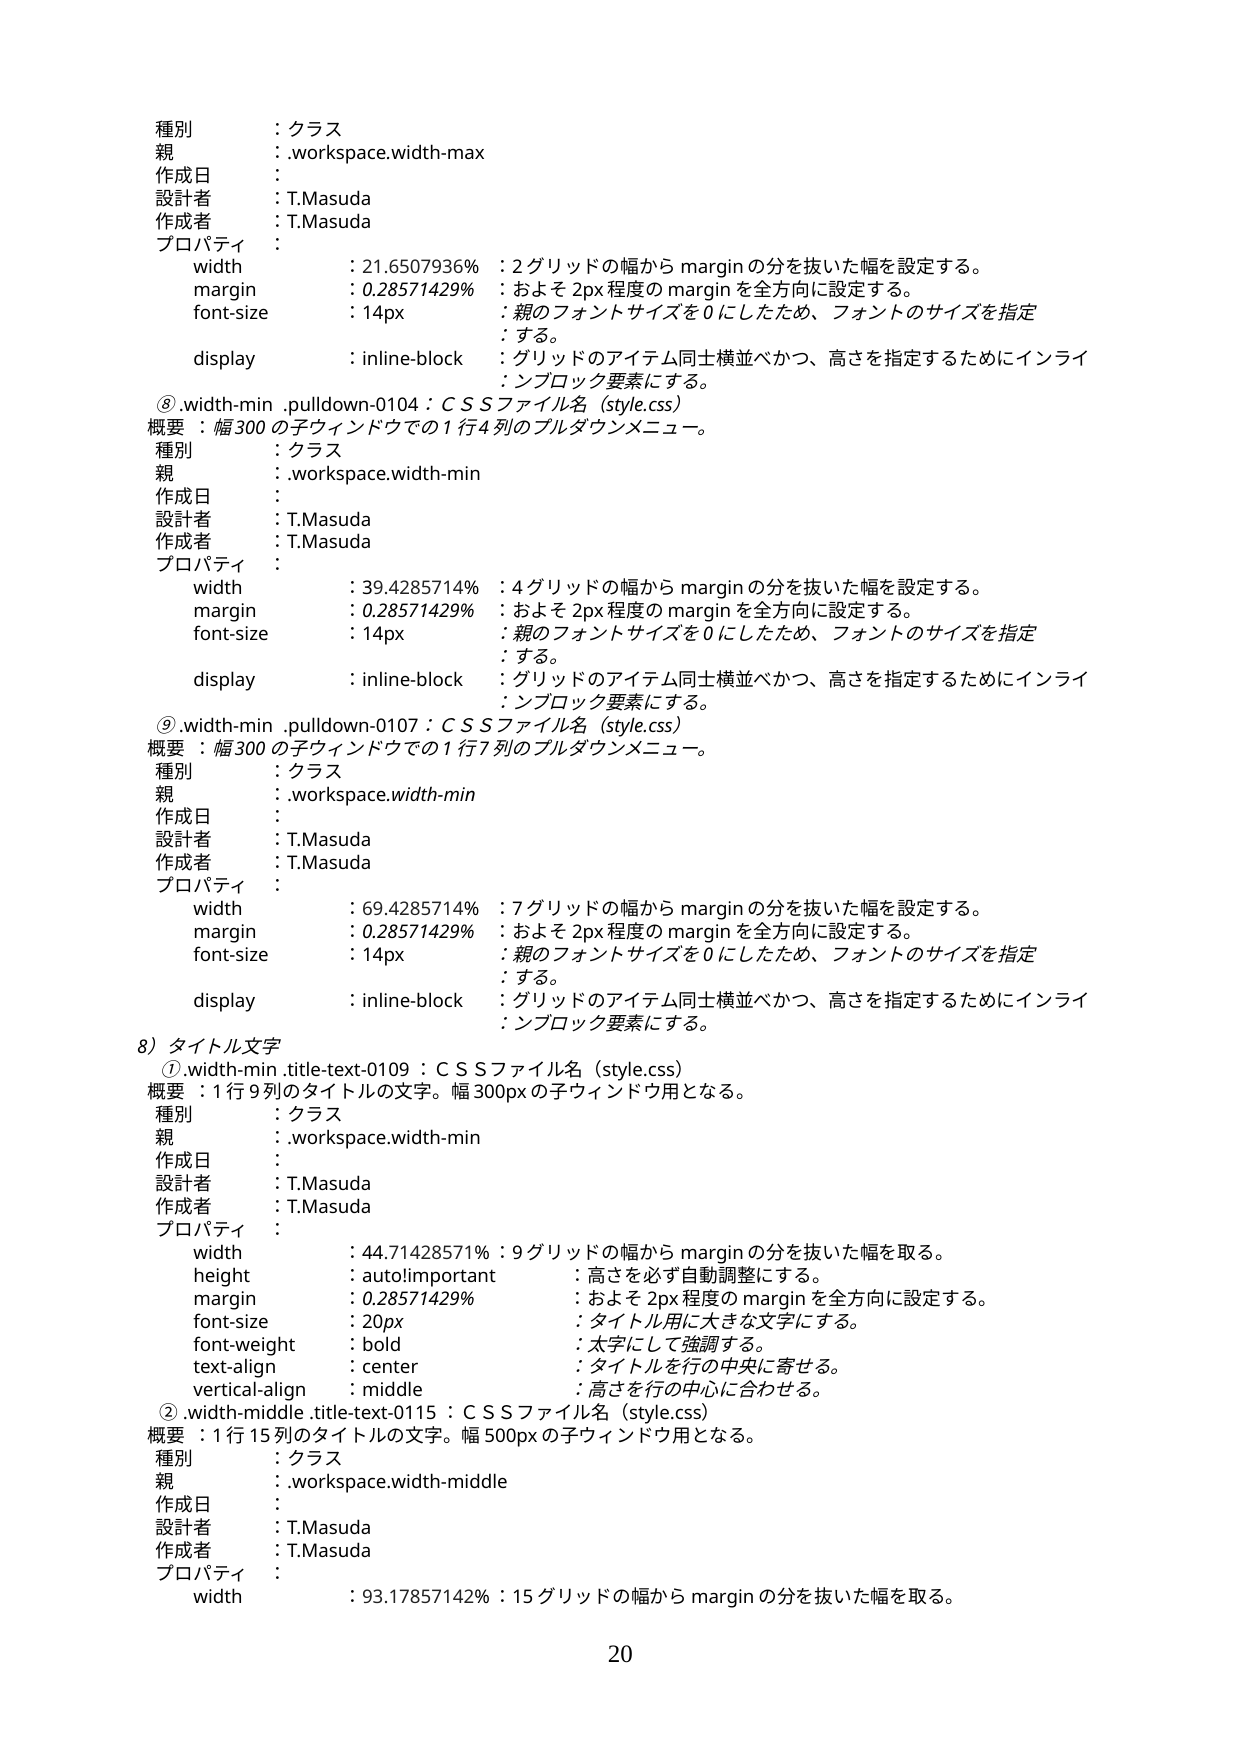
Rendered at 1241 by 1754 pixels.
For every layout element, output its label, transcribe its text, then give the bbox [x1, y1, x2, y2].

text font-size ：14px ：親のフォントサイズを0にしたため、フォントのサイズを指定 [118, 301, 1122, 324]
text height ：auto!important ：高さを必ず自動調整にする。 [118, 1264, 1122, 1287]
text 作成者 ：T.Masuda [118, 210, 1122, 233]
text プロパティ ： [118, 553, 1122, 576]
text font-size ：14px ：親のフォントサイズを0にしたため、フォントのサイズを指定 [118, 943, 1122, 966]
text font-size ：20px ：タイトル用に大きな文字にする。 [118, 1310, 1122, 1333]
text ：する。 [118, 645, 1122, 668]
text margin ：0.28571429% ：およそ2px程度のmarginを全方向に設定する。 [118, 920, 1122, 943]
text 概要 ：1行15列のタイトルの文字。幅500pxの子ウィンドウ用となる。 [118, 1424, 1122, 1447]
text text-align ：center ：タイトルを行の中央に寄せる。 [118, 1356, 1122, 1378]
text margin ：0.28571429% ：およそ2px程度のmarginを全方向に設定する。 [118, 599, 1122, 622]
text 親 ：.workspace.width-min [118, 462, 1122, 485]
text ⑧ .width-min .pulldown-0104：ＣＳＳファイル名（style.css） [118, 393, 1122, 416]
text 種別 ：クラス [118, 118, 1122, 141]
text vertical-align ：middle ：高さを行の中心に合わせる。 [118, 1378, 1122, 1401]
text width ：93.17857142% ：15グリッドの幅からmarginの分を抜いた幅を取る。 [118, 1585, 1122, 1608]
text 種別 ：クラス [118, 760, 1122, 783]
text margin ：0.28571429% ：およそ2px程度のmarginを全方向に設定する。 [118, 278, 1122, 301]
text ：ンブロック要素にする。 [118, 691, 1122, 714]
text ：する。 [118, 966, 1122, 989]
text font-weight ：bold ：太字にして強調する。 [118, 1333, 1122, 1356]
text ⑨ .width-min .pulldown-0107：ＣＳＳファイル名（style.css） [118, 714, 1122, 737]
text 設計者 ：T.Masuda [118, 187, 1122, 210]
text ② .width-middle .title-text-0115 ：ＣＳＳファイル名（style.css） [118, 1401, 1122, 1424]
text ：ンブロック要素にする。 [118, 370, 1122, 393]
text 作成者 ：T.Masuda [118, 531, 1122, 553]
text display ：inline-block ：グリッドのアイテム同士横並べかつ、高さを指定するためにインライ [118, 668, 1122, 691]
text 概要 ：幅300の子ウィンドウでの1行7列のプルダウンメニュー。 [118, 737, 1122, 760]
text width ：44.71428571% ：9グリッドの幅からmarginの分を抜いた幅を取る。 [118, 1241, 1122, 1264]
text font-size ：14px ：親のフォントサイズを0にしたため、フォントのサイズを指定 [118, 622, 1122, 645]
text 設計者 ：T.Masuda [118, 1516, 1122, 1539]
text 親 ：.workspace.width-min [118, 1126, 1122, 1149]
text display ：inline-block ：グリッドのアイテム同士横並べかつ、高さを指定するためにインライ [118, 347, 1122, 370]
text 親 ：.workspace.width-middle [118, 1470, 1122, 1493]
text 概要 ：幅300の子ウィンドウでの1行4列のプルダウンメニュー。 [118, 416, 1122, 439]
text 作成者 ：T.Masuda [118, 1195, 1122, 1218]
text 設計者 ：T.Masuda [118, 1172, 1122, 1195]
text width ：39.4285714% ：4グリッドの幅からmarginの分を抜いた幅を設定する。 [118, 576, 1122, 599]
text 作成者 ：T.Masuda [118, 1539, 1122, 1562]
text 種別 ：クラス [118, 1103, 1122, 1126]
text 概要 ：1行9列のタイトルの文字。幅300pxの子ウィンドウ用となる。 [118, 1081, 1122, 1103]
text ：ンブロック要素にする。 [118, 1012, 1122, 1035]
text ① .width-min .title-text-0109 ：ＣＳＳファイル名（style.css） [118, 1058, 1122, 1081]
text width ：21.6507936% ：2グリッドの幅からmarginの分を抜いた幅を設定する。 [118, 256, 1122, 278]
text display ：inline-block ：グリッドのアイテム同士横並べかつ、高さを指定するためにインライ [118, 989, 1122, 1012]
text 親 ：.workspace.width-min [118, 783, 1122, 806]
text 作成日 ： [118, 164, 1122, 187]
text 8）タイトル文字 [118, 1035, 1122, 1058]
text プロパティ ： [118, 874, 1122, 897]
text プロパティ ： [118, 1218, 1122, 1241]
text 作成日 ： [118, 485, 1122, 508]
text 種別 ：クラス [118, 1447, 1122, 1470]
text 設計者 ：T.Masuda [118, 508, 1122, 531]
text プロパティ ： [118, 233, 1122, 256]
text margin ：0.28571429% ：およそ2px程度のmarginを全方向に設定する。 [118, 1287, 1122, 1310]
text 作成日 ： [118, 1149, 1122, 1172]
text 作成者 ：T.Masuda [118, 851, 1122, 874]
text 設計者 ：T.Masuda [118, 828, 1122, 851]
text 作成日 ： [118, 1493, 1122, 1516]
text ：する。 [118, 324, 1122, 347]
text 種別 ：クラス [118, 439, 1122, 462]
text 親 ：.workspace.width-max [118, 141, 1122, 164]
text width ：69.4285714% ：7グリッドの幅からmarginの分を抜いた幅を設定する。 [118, 897, 1122, 920]
text プロパティ ： [118, 1562, 1122, 1585]
text 作成日 ： [118, 806, 1122, 828]
